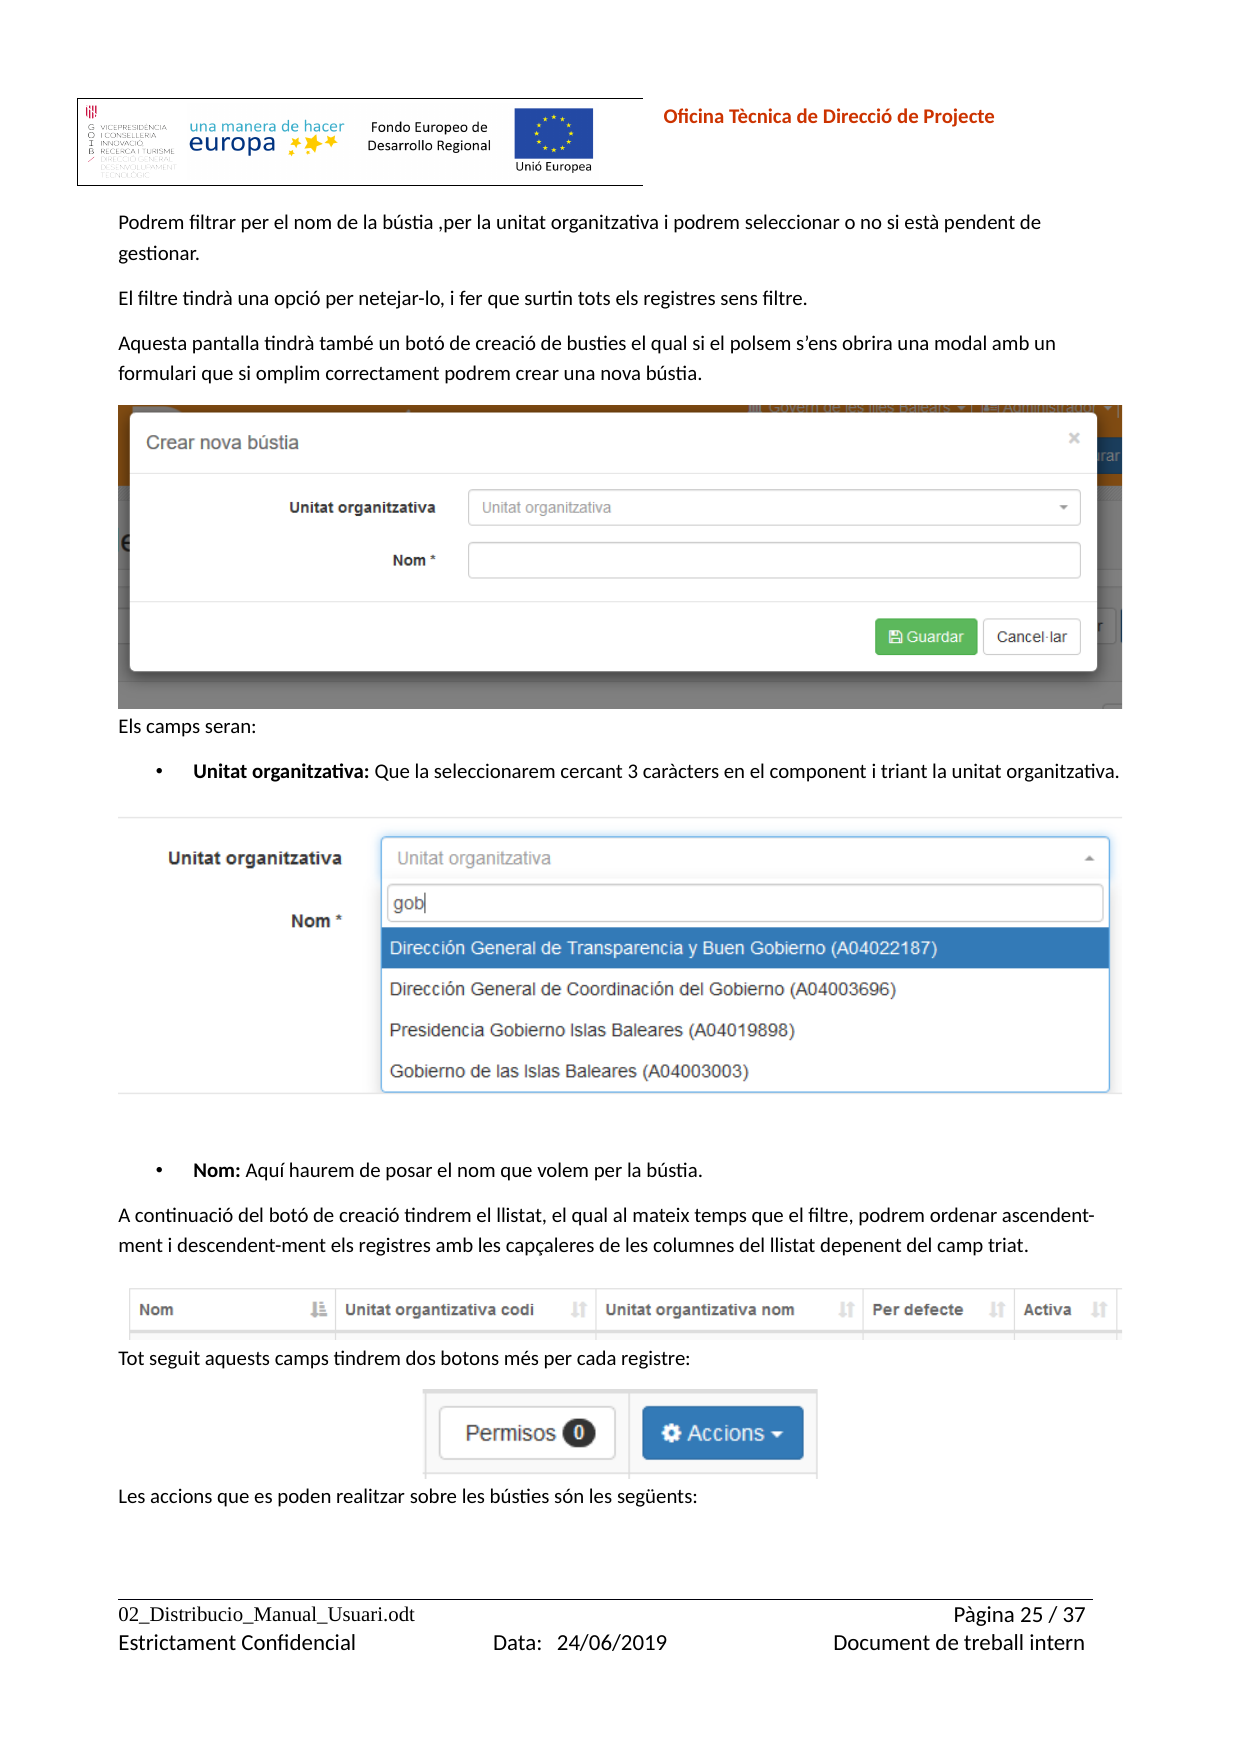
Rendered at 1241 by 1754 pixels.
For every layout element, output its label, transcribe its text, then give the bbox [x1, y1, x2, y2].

picture [118, 405, 1123, 709]
picture [187, 103, 599, 180]
list Unitat organitzativa: Que la seleccionarem cercant 3 caràcters en el component i triant la unitat organitzativa. [156, 759, 1122, 784]
picture [118, 803, 1123, 1107]
text Els camps seran: [118, 709, 1122, 739]
text A continuació del botó de creació tindrem el llistat, el qual al mateix temps que el filtre, podrem ordenar ascendent-ment i descendent-ment els registres amb les capçaleres de les columnes del llistat depenent del camp triat. [118, 1202, 1122, 1258]
text Les accions que es poden realitzar sobre les bústies són les següents: [118, 1479, 1122, 1509]
list Nom: Aquí haurem de posar el nom que volem per la bústia. [156, 1157, 1122, 1182]
picture [118, 1277, 1123, 1340]
picture [422, 1389, 818, 1479]
text Podrem filtrar per el nom de la bústia ,per la unitat organitzativa i podrem seleccionar o no si està pendent de gestionar. [118, 209, 1122, 265]
text Aquesta pantalla tindrà també un botó de creació de busties el qual si el polsem s’ens obrira una modal amb un formulari que si omplim correctament podrem crear una nova bústia. [118, 330, 1122, 386]
text El filtre tindrà una opció per netejar-lo, i fer que surtin tots els registres sens filtre. [118, 285, 1122, 310]
text Tot seguit aquests camps tindrem dos botons més per cada registre: [118, 1340, 1122, 1370]
picture [82, 103, 181, 180]
